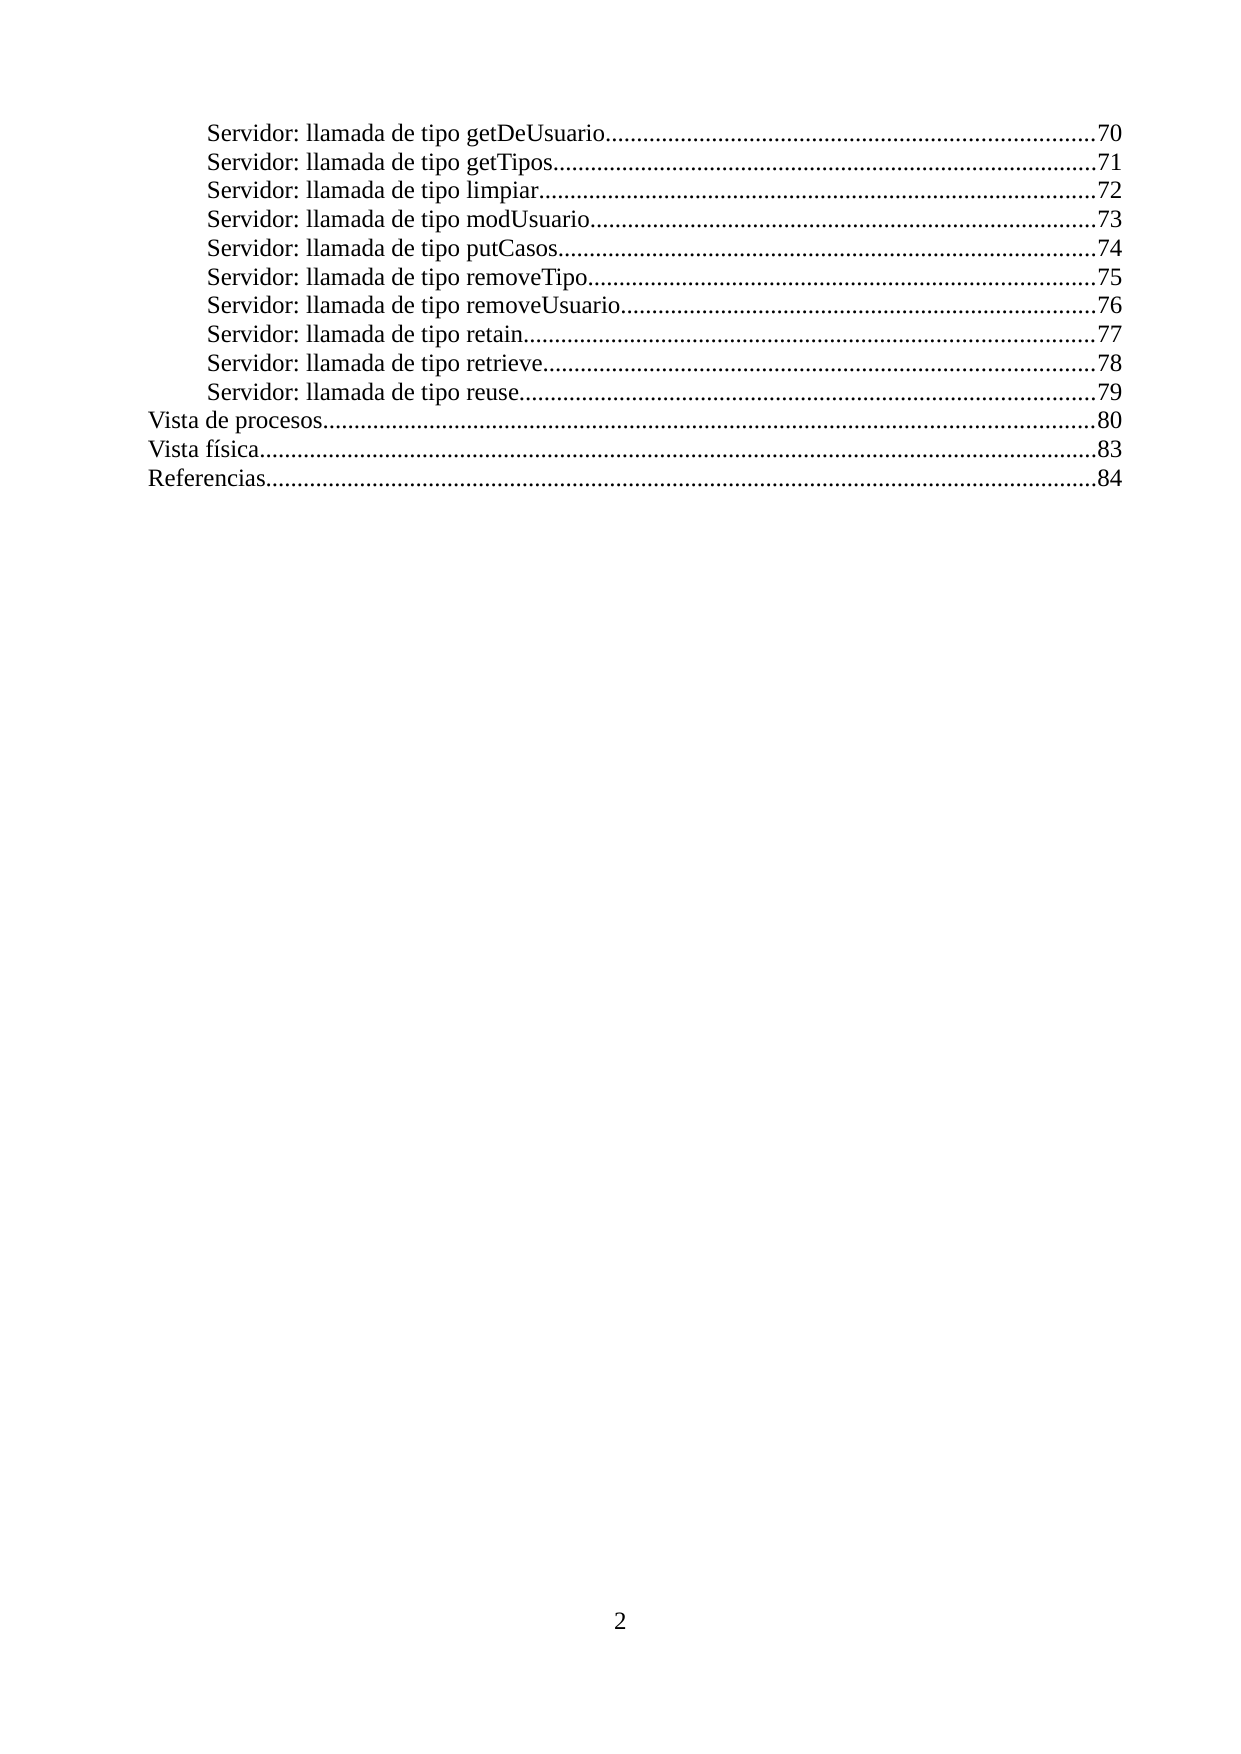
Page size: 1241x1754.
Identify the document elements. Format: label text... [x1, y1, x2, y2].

text Servidor: llamada de tipo getTipos 71 [207, 147, 1122, 176]
text Servidor: llamada de tipo removeUsuario 76 [207, 291, 1122, 319]
text Servidor: llamada de tipo getDeUsuario 70 [207, 118, 1122, 147]
text Servidor: llamada de tipo retain 77 [207, 319, 1122, 348]
text Vista física 83 [148, 434, 1122, 463]
text Servidor: llamada de tipo putCasos 74 [207, 233, 1122, 262]
text Servidor: llamada de tipo removeTipo 75 [207, 262, 1122, 291]
text Servidor: llamada de tipo retrieve 78 [207, 348, 1122, 377]
text Vista de procesos 80 [148, 406, 1122, 434]
text Servidor: llamada de tipo reuse 79 [207, 377, 1122, 406]
text Servidor: llamada de tipo modUsuario 73 [207, 204, 1122, 233]
text Referencias 84 [148, 463, 1122, 492]
text Servidor: llamada de tipo limpiar 72 [207, 176, 1122, 204]
